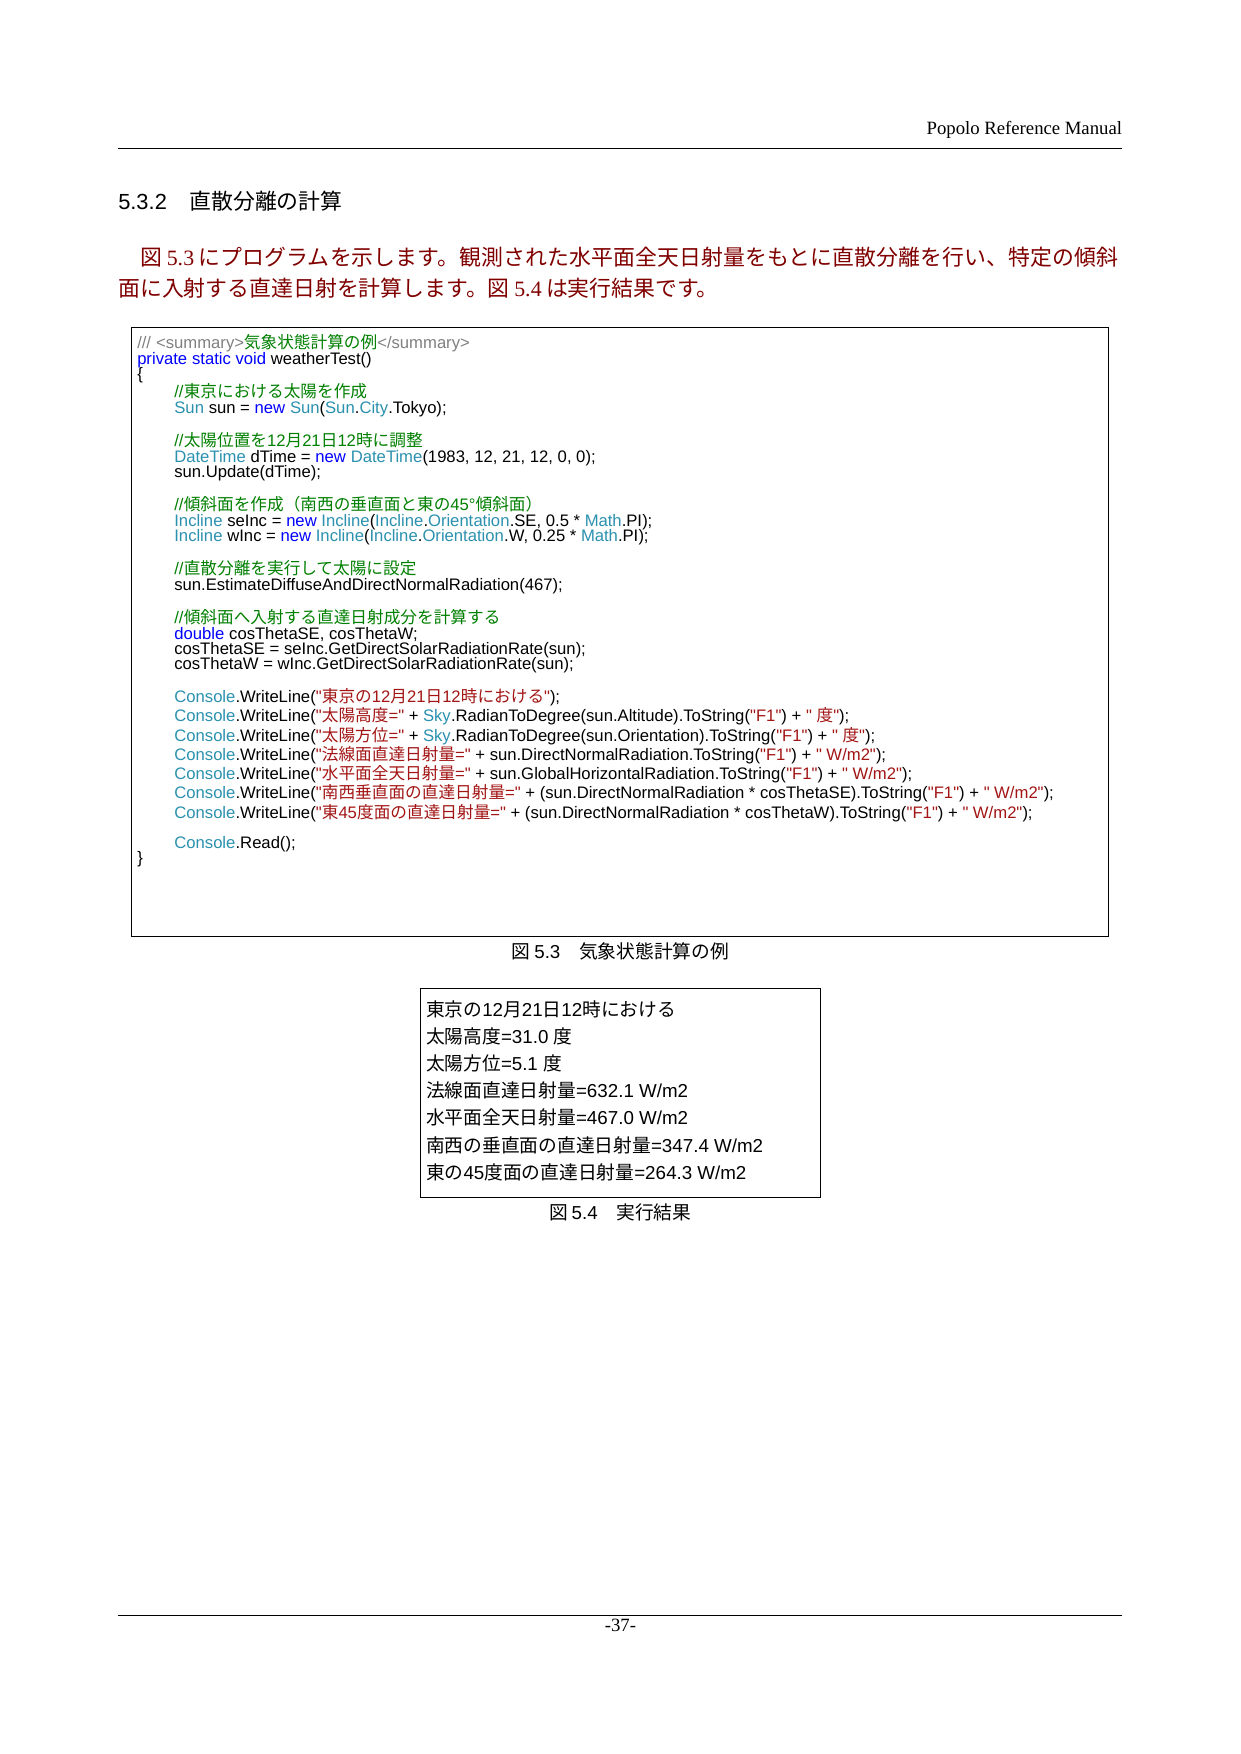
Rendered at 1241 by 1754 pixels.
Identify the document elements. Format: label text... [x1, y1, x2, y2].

text 図5.3にプログラムを示します。観測された水平面全天日射量をもとに直散分離を行い、特定の傾斜面に入射する直達日射を計算します。図5.4は実行結果です。 [118, 239, 1122, 303]
text 図5.3 気象状態計算の例 [131, 937, 1109, 964]
text 図5.4 実行結果 [421, 989, 820, 1197]
text 図5.3 気象状態計算の例 [132, 328, 1108, 936]
text 図5.4 実行結果 [420, 1198, 820, 1224]
subtitle 直散分離の計算 [118, 184, 1122, 215]
